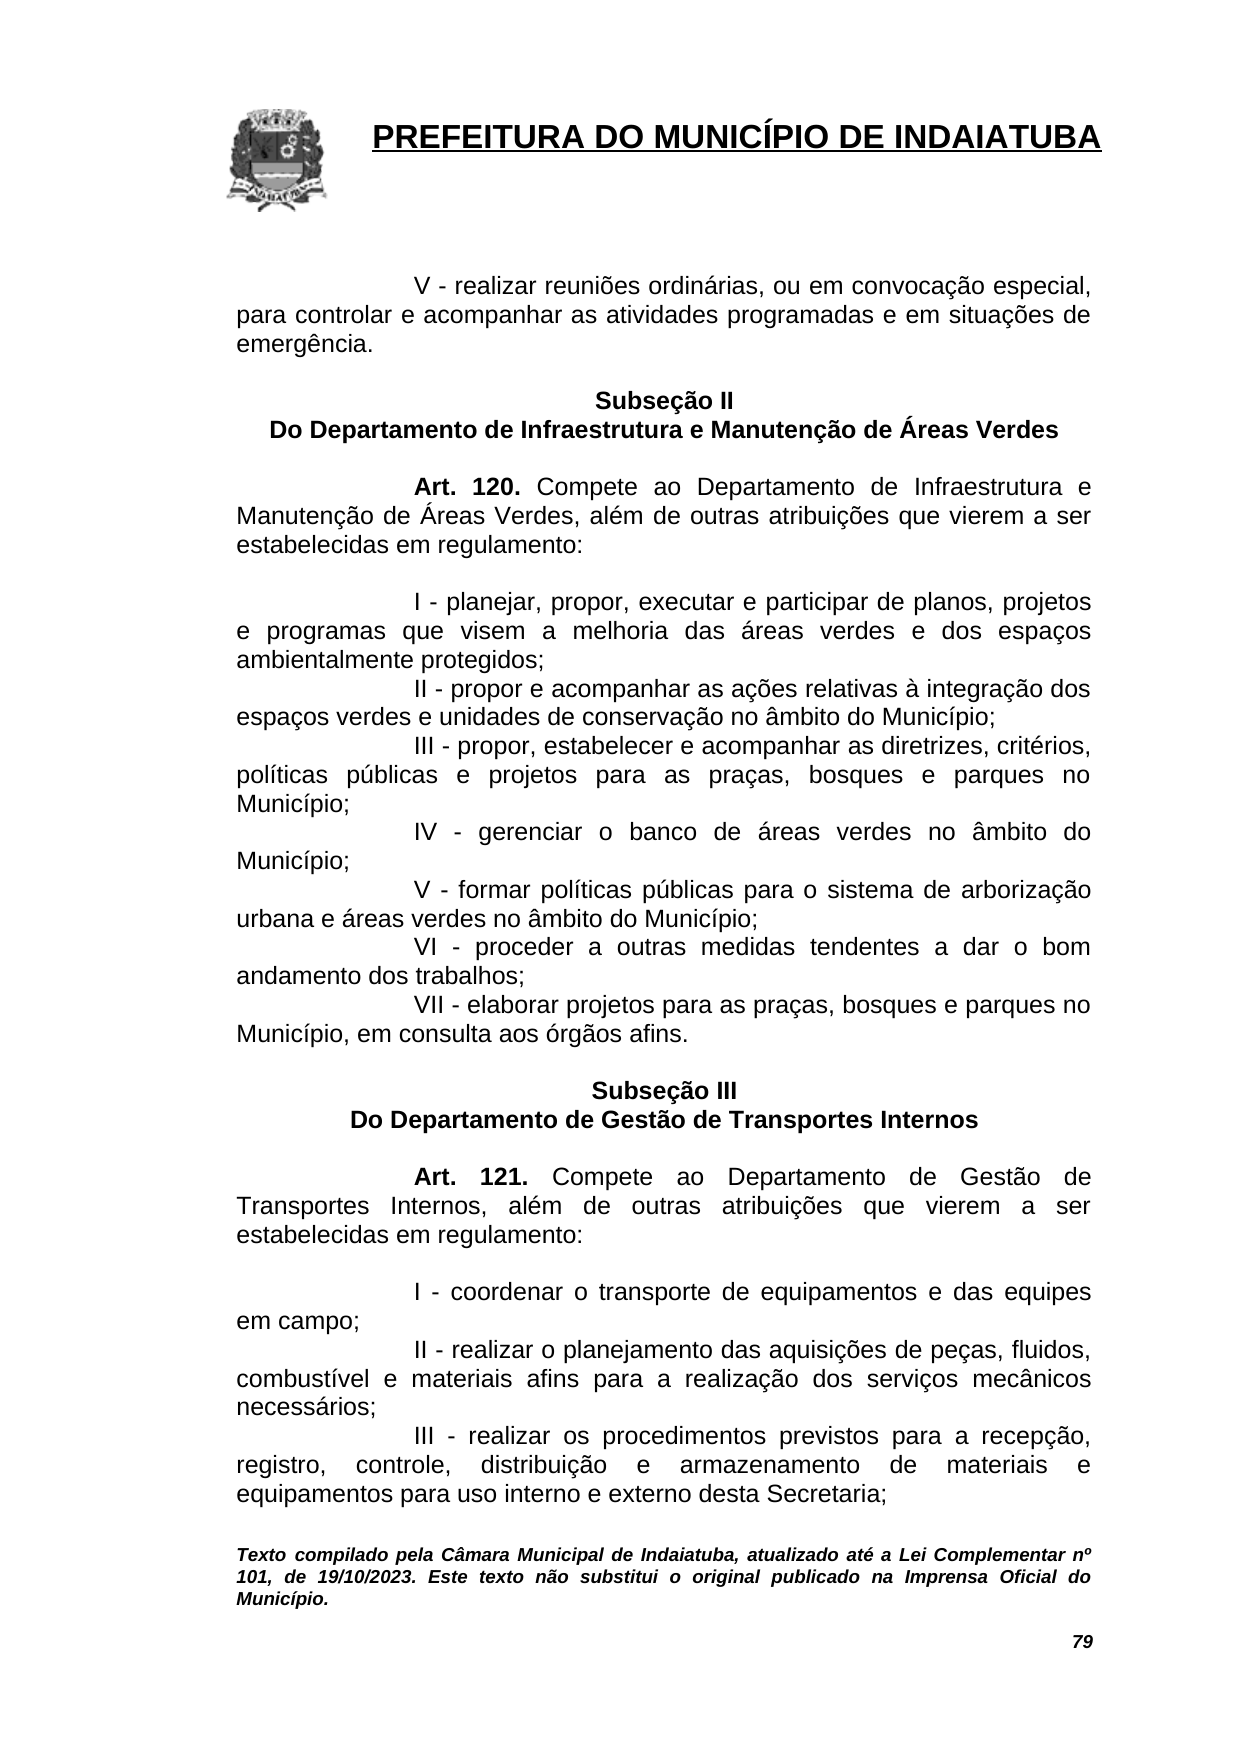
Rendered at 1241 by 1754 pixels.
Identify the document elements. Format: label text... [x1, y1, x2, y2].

text Do Departamento de Infraestrutura e Manutenção de Áreas Verdes [236, 415, 1092, 444]
list V - formar políticas públicas para o sistema de arborização urbana e áreas verdes no âmbito do Município; [236, 875, 1092, 932]
list V - realizar reuniões ordinárias, ou em convocação especial, para controlar e acompanhar as atividades programadas e em situações de emergência. [236, 271, 1092, 357]
list I - coordenar o transporte de equipamentos e das equipes em campo; [236, 1277, 1092, 1335]
list II - realizar o planejamento das aquisições de peças, fluidos, combustível e materiais afins para a realização dos serviços mecânicos necessários; [236, 1335, 1092, 1421]
text Do Departamento de Gestão de Transportes Internos [236, 1105, 1092, 1134]
list VI - proceder a outras medidas tendentes a dar o bom andamento dos trabalhos; [236, 932, 1092, 990]
list I - planejar, propor, executar e participar de planos, projetos e programas que visem a melhoria das áreas verdes e dos espaços ambientalmente protegidos; [236, 587, 1092, 674]
list III - realizar os procedimentos previstos para a recepção, registro, controle, distribuição e armazenamento de materiais e equipamentos para uso interno e externo desta Secretaria; [236, 1421, 1092, 1507]
list VII - elaborar projetos para as praças, bosques e parques no Município, em consulta aos órgãos afins. [236, 990, 1092, 1047]
text Subseção III [236, 1076, 1092, 1105]
list IV - gerenciar o banco de áreas verdes no âmbito do Município; [236, 817, 1092, 875]
list II - propor e acompanhar as ações relativas à integração dos espaços verdes e unidades de conservação no âmbito do Município; [236, 674, 1092, 731]
text Subseção II [236, 386, 1092, 415]
text Art. 121. Compete ao Departamento de Gestão de Transportes Internos, além de outras atribuições que vierem a ser estabelecidas em regulamento: [236, 1162, 1092, 1249]
text Art. 120. Compete ao Departamento de Infraestrutura e Manutenção de Áreas Verdes, além de outras atribuições que vierem a ser estabelecidas em regulamento: [236, 472, 1092, 559]
list III - propor, estabelecer e acompanhar as diretrizes, critérios, políticas públicas e projetos para as praças, bosques e parques no Município; [236, 731, 1092, 817]
